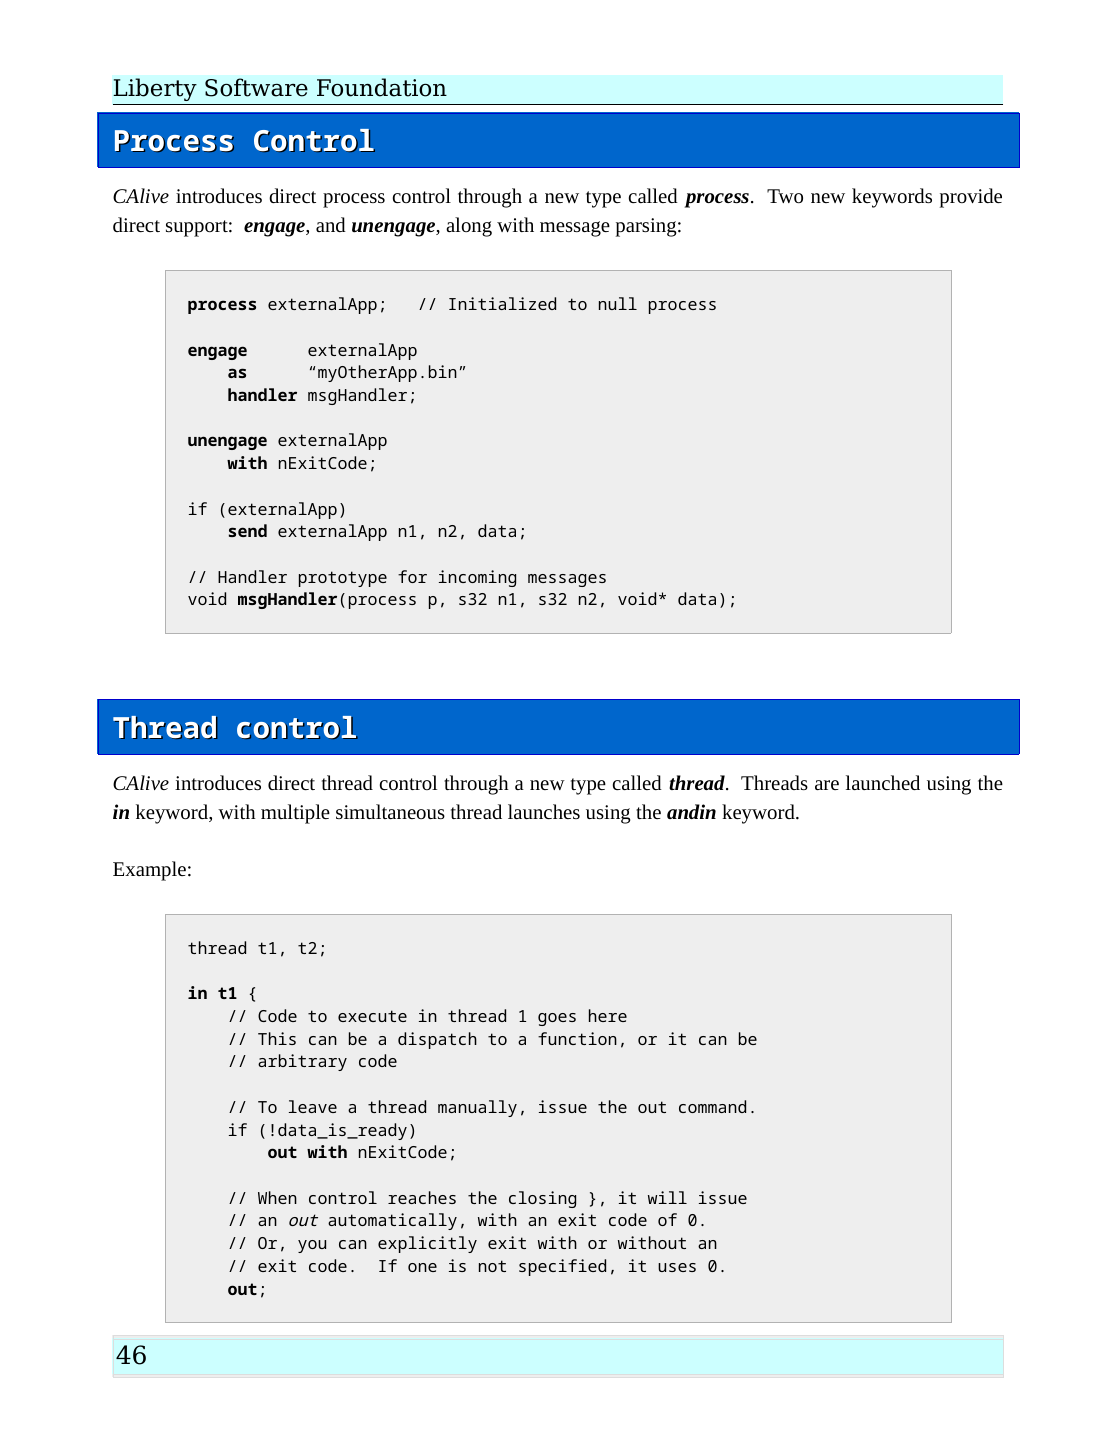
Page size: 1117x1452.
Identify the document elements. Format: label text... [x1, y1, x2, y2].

subtitle Thread control [99, 700, 1019, 754]
text thread t1, t2; in t1 { // Code to execute in thread 1 goes here // This can be a dispatch to a function, or it can be // arbitrary code // To leave a thread manually, issue the out command. if (!data_is_ready) out with nExitCode; // When control reaches the closing }, it will issue // an out automatically, with an exit code of 0. // Or, you can explicitly exit with or without an // exit code. If one is not specified, it uses 0. out; [166, 915, 951, 1322]
subtitle Process Control [99, 114, 1019, 167]
text CAlive introduces direct process control through a new type called process. Two new keywords provide direct support: engage, and unengage, along with message parsing: [112, 184, 1003, 237]
text process externalApp; // Initialized to null process engage externalApp as “myOtherApp.bin” handler msgHandler; unengage externalApp with nExitCode; if (externalApp) send externalApp n1, n2, data; // Handler prototype for incoming messages void msgHandler(process p, s32 n1, s32 n2, void* data); [166, 271, 951, 633]
text CAlive introduces direct thread control through a new type called thread. Threads are launched using the in keyword, with multiple simultaneous thread launches using the andin keyword. [112, 771, 1003, 824]
text Example: [112, 857, 1003, 881]
